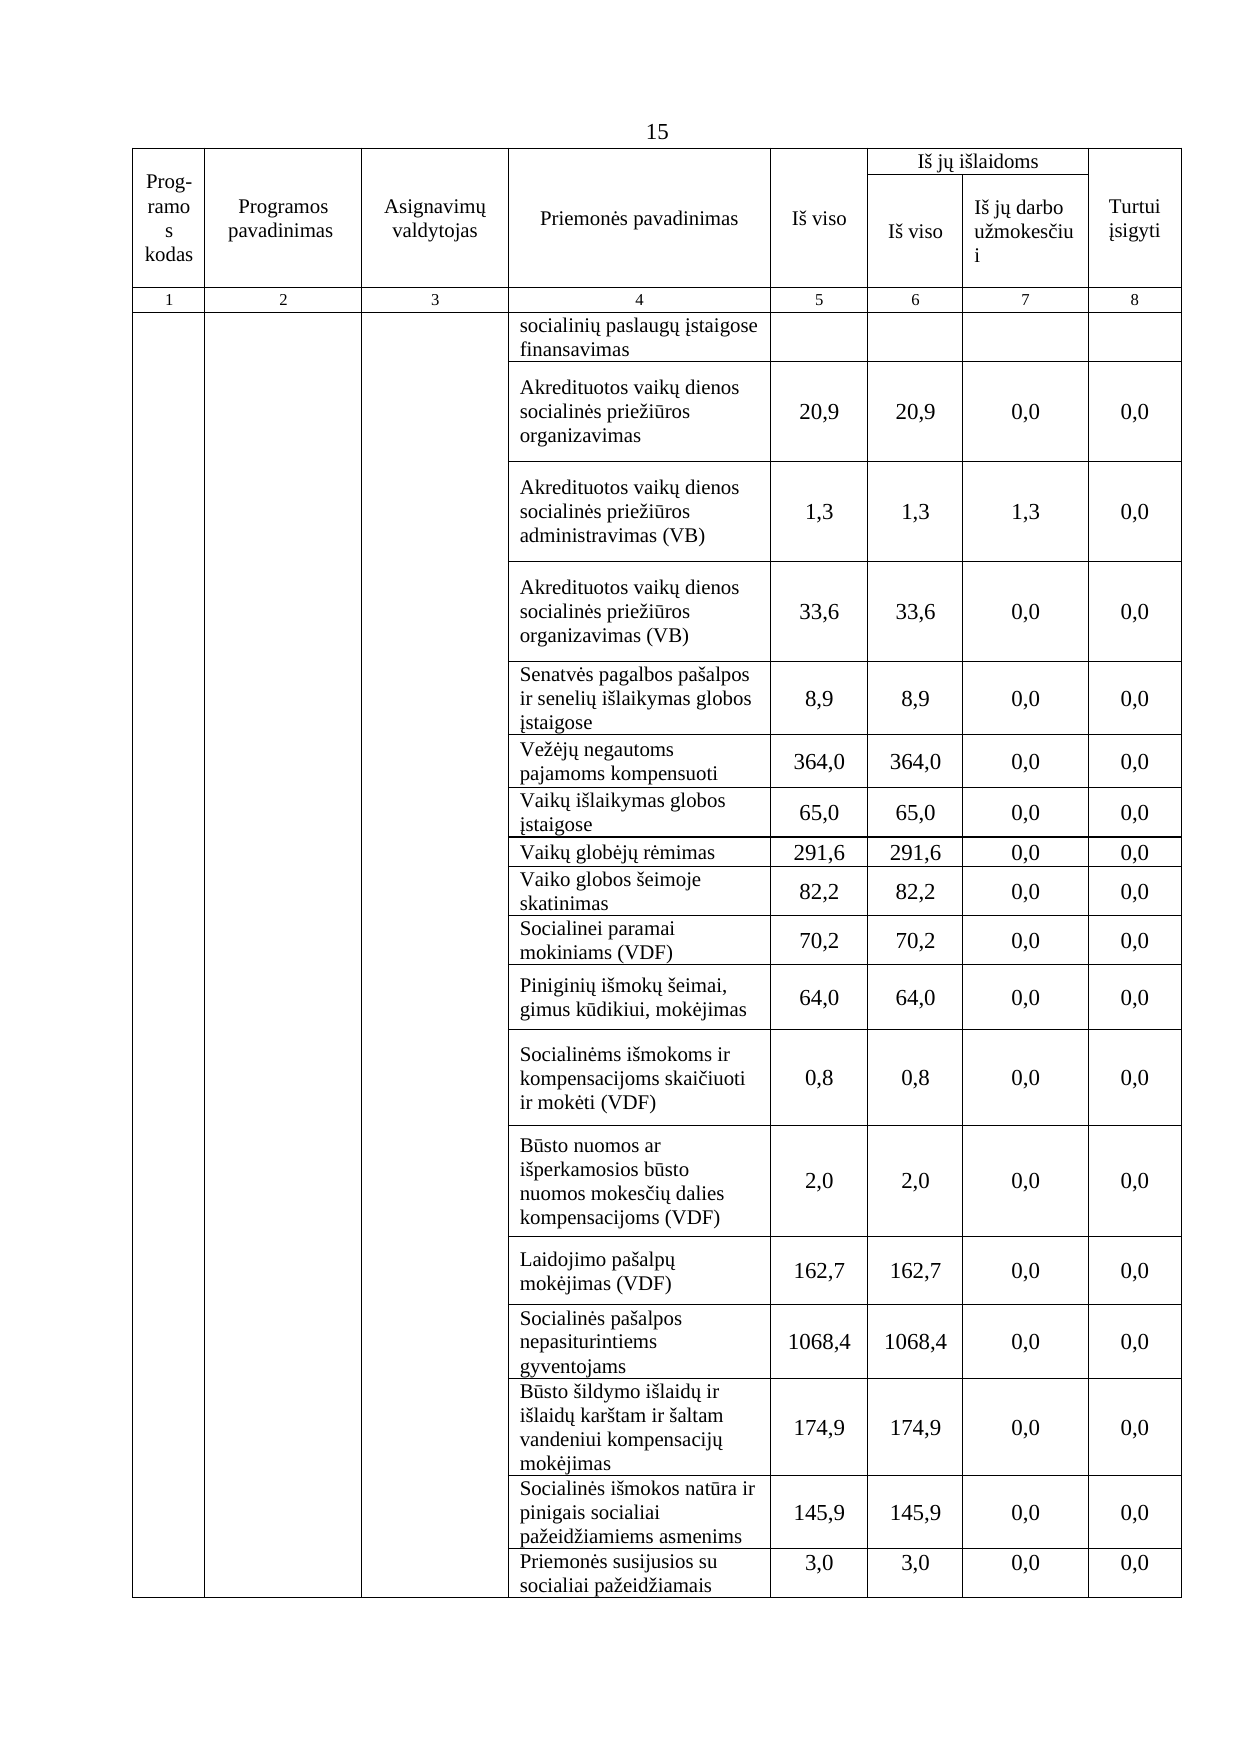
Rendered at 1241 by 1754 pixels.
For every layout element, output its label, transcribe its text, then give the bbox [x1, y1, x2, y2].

table_cell 0,0 [963, 662, 1088, 734]
table_cell Socialinės išmokos natūra ir pinigais socialiai pažeidžiamiems asmenims [509, 1476, 770, 1548]
table_cell Socialinėms išmokoms ir kompensacijoms skaičiuoti ir mokėti (VDF) [509, 1030, 770, 1125]
table_cell 0,0 [963, 965, 1088, 1029]
table_cell Būsto nuomos ar išperkamosios būsto nuomos mokesčių dalies kompensacijoms (VDF) [509, 1126, 770, 1236]
table_cell 0,0 [963, 1237, 1088, 1304]
table_cell 291,6 [771, 838, 867, 866]
table_cell 70,2 [771, 916, 867, 964]
table_cell 0,0 [1089, 965, 1181, 1029]
table_cell Iš jų darbo užmokesčiui [963, 175, 1088, 287]
table_cell 7 [963, 288, 1088, 312]
table_cell 0,0 [1089, 1126, 1181, 1236]
table_cell 6 [868, 288, 962, 312]
table_cell 33,6 [868, 562, 962, 661]
table_cell 82,2 [868, 867, 962, 915]
table_cell 0,0 [963, 1305, 1088, 1378]
table_cell 64,0 [868, 965, 962, 1029]
table_cell 0,0 [1089, 1379, 1181, 1475]
table_cell 1068,4 [868, 1305, 962, 1378]
table_cell Akredituotos vaikų dienos socialinės priežiūros administravimas (VB) [509, 462, 770, 561]
table_cell 0,0 [1089, 1305, 1181, 1378]
table_cell 162,7 [771, 1237, 867, 1304]
table_cell 33,6 [771, 562, 867, 661]
table_cell 0,0 [963, 916, 1088, 964]
table_header Iš viso [771, 149, 867, 287]
table_cell Senatvės pagalbos pašalpos ir senelių išlaikymas globos įstaigose [509, 662, 770, 734]
table_cell 0,0 [1089, 1030, 1181, 1125]
table_cell 0,0 [963, 1379, 1088, 1475]
table_header Prog-ramos kodas [133, 149, 204, 287]
table_cell 1,3 [963, 462, 1088, 561]
table_cell 174,9 [771, 1379, 867, 1475]
table_cell 0,0 [963, 1549, 1088, 1597]
table_cell [771, 313, 867, 361]
table_cell 1,3 [771, 462, 867, 561]
table_cell Akredituotos vaikų dienos socialinės priežiūros organizavimas (VB) [509, 562, 770, 661]
table_cell 0,0 [1089, 362, 1181, 461]
table_cell 0,0 [1089, 788, 1181, 836]
table_cell 364,0 [868, 735, 962, 787]
table_cell 0,0 [963, 867, 1088, 915]
table_cell 5 [771, 288, 867, 312]
table_cell 0,0 [963, 735, 1088, 787]
table_header Asignavimų valdytojas [362, 149, 508, 287]
table_cell 65,0 [771, 788, 867, 836]
table_cell Vaikų globėjų rėmimas [509, 838, 770, 866]
table_header Priemonės pavadinimas [509, 149, 770, 287]
table_cell 0,0 [963, 1476, 1088, 1548]
table_cell 8,9 [771, 662, 867, 734]
table_cell 1068,4 [771, 1305, 867, 1378]
table_cell 0,0 [1089, 916, 1181, 964]
table_cell 8 [1089, 288, 1181, 312]
table_cell 0,0 [1089, 1476, 1181, 1548]
table_cell Vaikų išlaikymas globos įstaigose [509, 788, 770, 836]
table_cell 82,2 [771, 867, 867, 915]
table_cell Būsto šildymo išlaidų ir išlaidų karštam ir šaltam vandeniui kompensacijų mokėjimas [509, 1379, 770, 1475]
table_header Iš jų išlaidoms [868, 149, 1088, 174]
table_header Programos pavadinimas [205, 149, 361, 287]
table_cell [133, 313, 204, 1597]
table_cell 20,9 [771, 362, 867, 461]
table_cell Socialinei paramai mokiniams (VDF) [509, 916, 770, 964]
table_cell Priemonės susijusios su socialiai pažeidžiamais [509, 1549, 770, 1597]
table_cell 0,0 [963, 1126, 1088, 1236]
table_header Turtui įsigyti [1089, 149, 1181, 287]
table_cell 145,9 [771, 1476, 867, 1548]
table_cell [868, 313, 962, 361]
table_cell Laidojimo pašalpų mokėjimas (VDF) [509, 1237, 770, 1304]
table_cell 2 [205, 288, 361, 312]
table_cell 0,0 [1089, 867, 1181, 915]
table_cell 0,0 [1089, 1549, 1181, 1597]
table_cell 64,0 [771, 965, 867, 1029]
table_cell 65,0 [868, 788, 962, 836]
table_cell Vaiko globos šeimoje skatinimas [509, 867, 770, 915]
table_cell [963, 313, 1088, 361]
table_cell Socialinės pašalpos nepasiturintiems gyventojams [509, 1305, 770, 1378]
table_cell 0,0 [1089, 1237, 1181, 1304]
table_cell 0,0 [963, 1030, 1088, 1125]
table_cell 2,0 [868, 1126, 962, 1236]
table_cell socialinių paslaugų įstaigose finansavimas [509, 313, 770, 361]
table_cell 4 [509, 288, 770, 312]
table_cell 174,9 [868, 1379, 962, 1475]
table_cell 0,0 [1089, 462, 1181, 561]
table_cell [362, 313, 508, 1597]
table_cell 0,0 [963, 788, 1088, 836]
table_cell 0,0 [963, 838, 1088, 866]
table_cell [205, 313, 361, 1597]
table_cell 0,0 [1089, 562, 1181, 661]
table_cell Piniginių išmokų šeimai, gimus kūdikiui, mokėjimas [509, 965, 770, 1029]
table_cell 3 [362, 288, 508, 312]
table_cell 0,0 [963, 362, 1088, 461]
table_cell 20,9 [868, 362, 962, 461]
table_cell 70,2 [868, 916, 962, 964]
table_cell 8,9 [868, 662, 962, 734]
table_cell 0,0 [963, 562, 1088, 661]
table_cell Akredituotos vaikų dienos socialinės priežiūros organizavimas [509, 362, 770, 461]
table_cell 291,6 [868, 838, 962, 866]
table_cell 0,8 [771, 1030, 867, 1125]
table_cell 3,0 [868, 1549, 962, 1597]
table_cell 3,0 [771, 1549, 867, 1597]
table_cell Vežėjų negautoms pajamoms kompensuoti [509, 735, 770, 787]
table_cell 145,9 [868, 1476, 962, 1548]
table_cell 1,3 [868, 462, 962, 561]
table_cell 1 [133, 288, 204, 312]
table_cell [1089, 313, 1181, 361]
table_cell 0,0 [1089, 662, 1181, 734]
table_cell 0,8 [868, 1030, 962, 1125]
table_cell 0,0 [1089, 735, 1181, 787]
table_cell 2,0 [771, 1126, 867, 1236]
table_cell 0,0 [1089, 838, 1181, 866]
table_cell Iš viso [868, 175, 962, 287]
table_cell 364,0 [771, 735, 867, 787]
table_cell 162,7 [868, 1237, 962, 1304]
